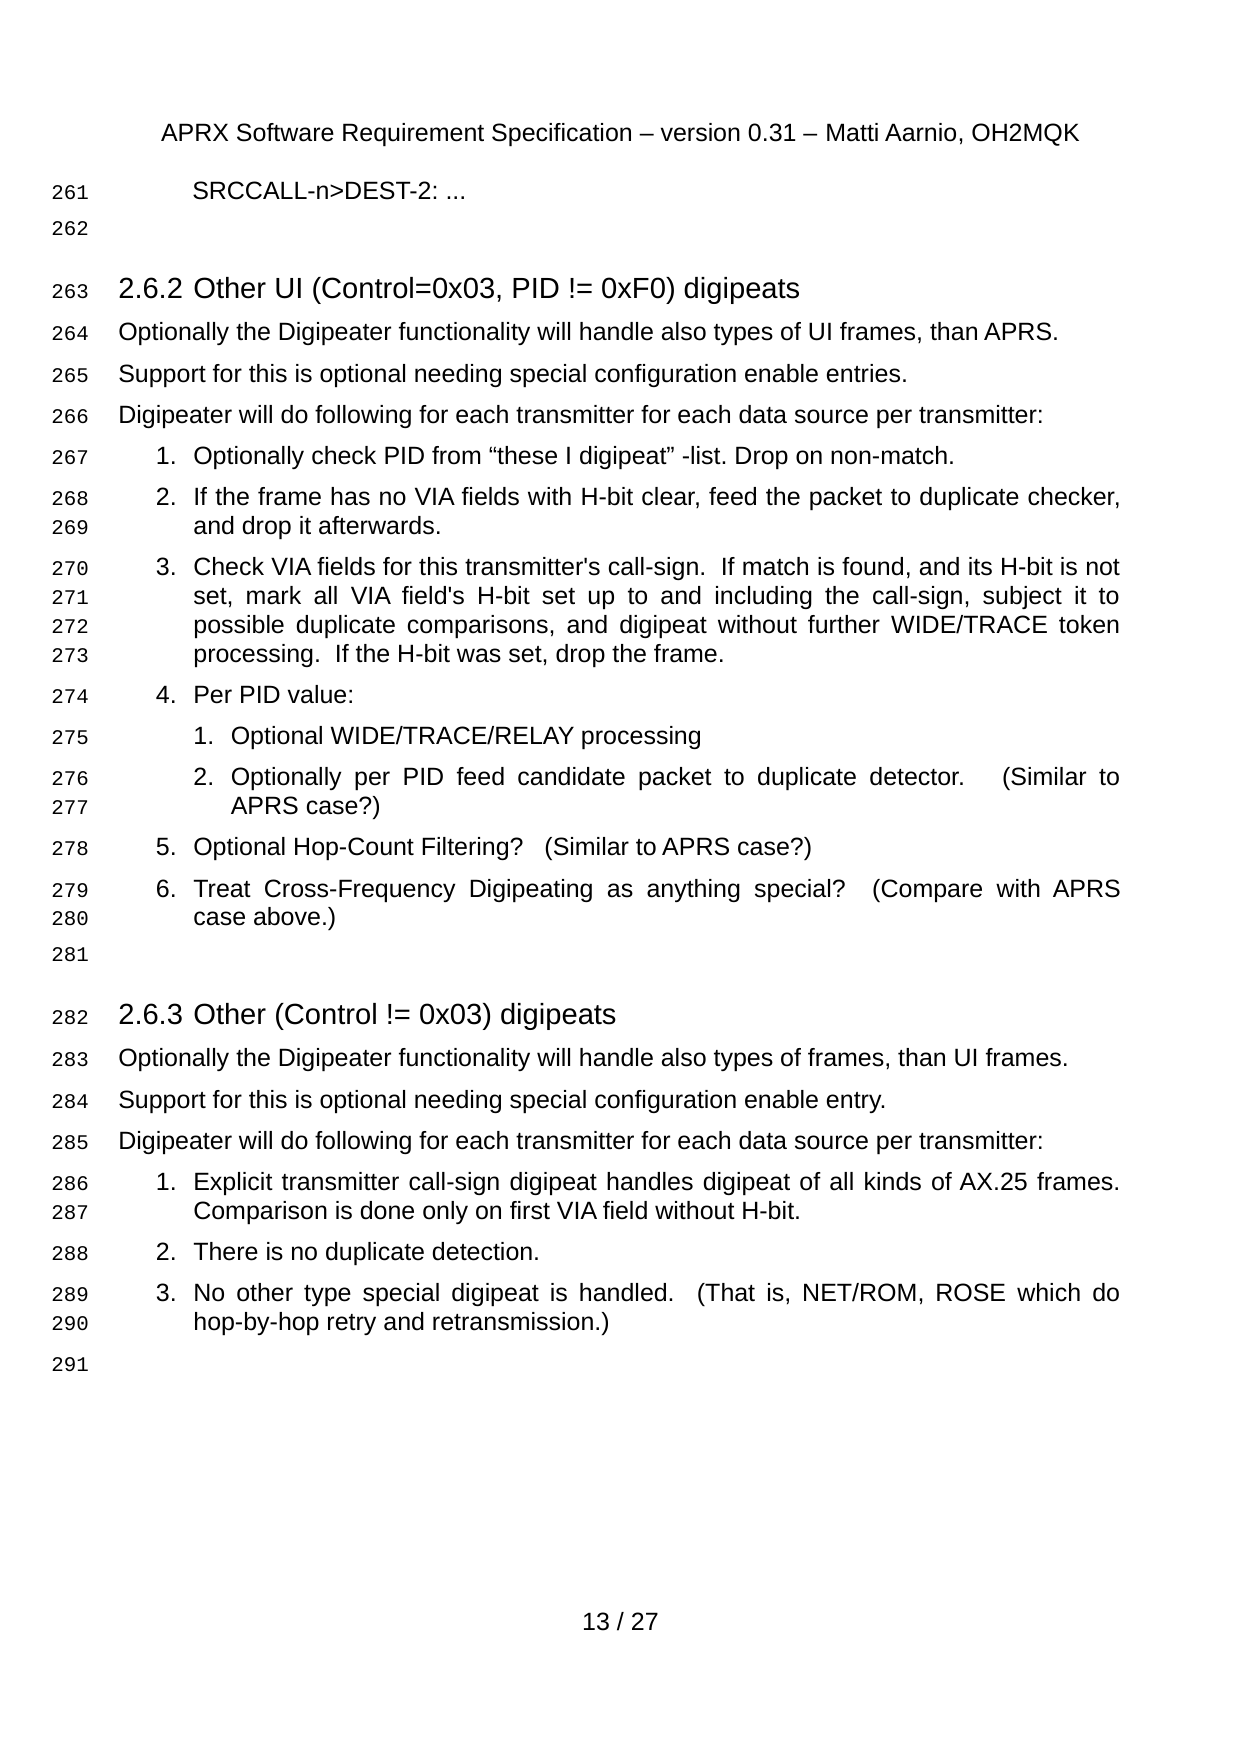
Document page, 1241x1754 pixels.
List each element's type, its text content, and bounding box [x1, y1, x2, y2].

text Support for this is optional needing special configuration enable entry. [118, 1085, 1122, 1113]
text SRCCALL-n>DEST-2: ... [118, 176, 1122, 205]
text Support for this is optional needing special configuration enable entries. [118, 359, 1122, 387]
list Optionally per PID feed candidate packet to duplicate detector. (Similar to APRS case?) [193, 762, 1122, 820]
text Optionally the Digipeater functionality will handle also types of UI frames, than APRS. [118, 317, 1122, 346]
subtitle Other UI (Control=0x03, PID != 0xF0) digipeats [118, 271, 1122, 305]
text Optionally the Digipeater functionality will handle also types of frames, than UI frames. [118, 1043, 1122, 1072]
list Treat Cross-Frequency Digipeating as anything special? (Compare with APRS case above.) [156, 874, 1122, 931]
list Optional Hop-Count Filtering? (Similar to APRS case?) [156, 832, 1122, 861]
list Check VIA fields for this transmitter's call-sign. If match is found, and its H-bit is not set, mark all VIA field's H-bit set up to and including the call-sign, subject it to possible duplicate comparisons, and digipeat without further WIDE/TRACE token processing. If the H-bit was set, drop the frame. [156, 552, 1122, 667]
list No other type special digipeat is handled. (That is, NET/ROM, ROSE which do hop-by-hop retry and retransmission.) [156, 1278, 1122, 1336]
list Optionally check PID from “these I digipeat” -list. Drop on non-match. [156, 441, 1122, 470]
list Optional WIDE/TRACE/RELAY processing [193, 721, 1122, 750]
list Explicit transmitter call-sign digipeat handles digipeat of all kinds of AX.25 frames. Comparison is done only on first VIA field without H-bit. [156, 1167, 1122, 1225]
subtitle Other (Control != 0x03) digipeats [118, 997, 1122, 1031]
list There is no duplicate detection. [156, 1237, 1122, 1266]
list If the frame has no VIA fields with H-bit clear, feed the packet to duplicate checker, and drop it afterwards. [156, 482, 1122, 540]
text Digipeater will do following for each transmitter for each data source per transmitter: [118, 400, 1122, 429]
text Digipeater will do following for each transmitter for each data source per transmitter: [118, 1126, 1122, 1155]
list Per PID value: [156, 680, 1122, 709]
